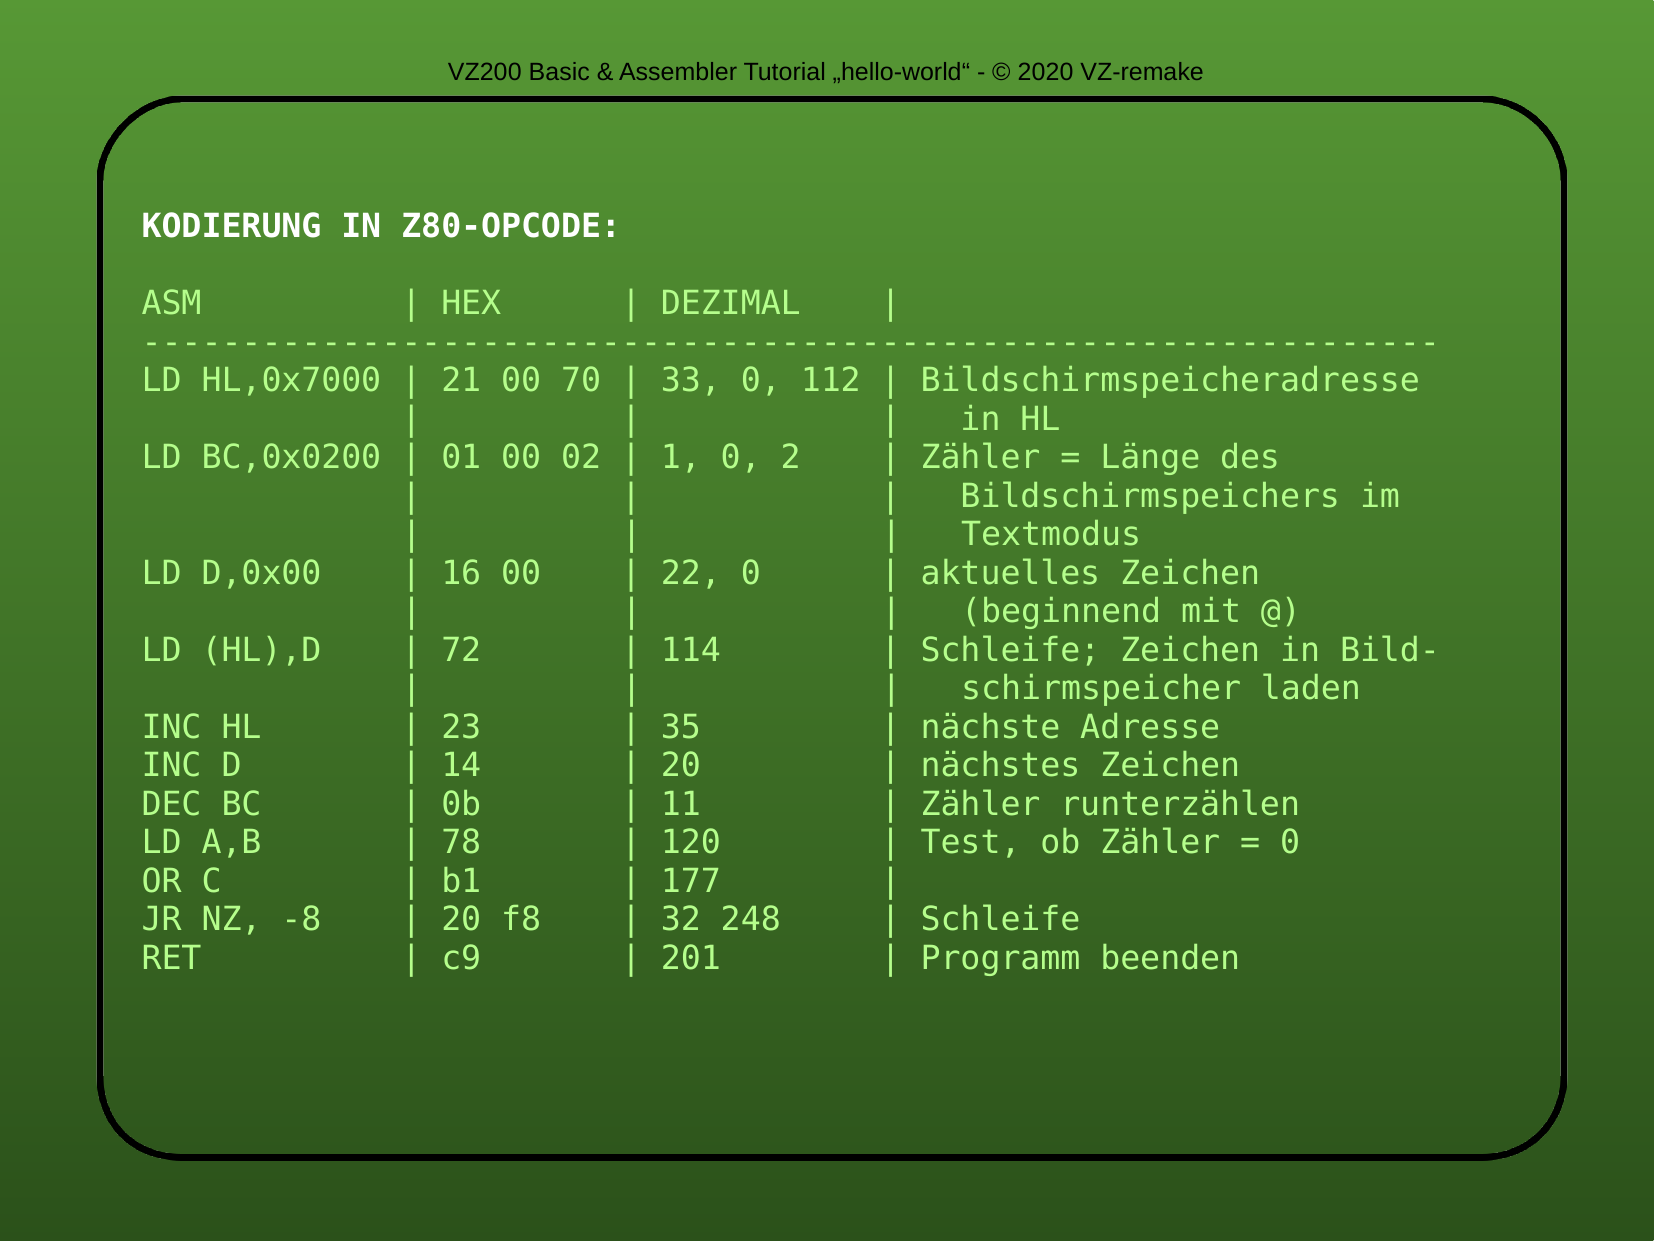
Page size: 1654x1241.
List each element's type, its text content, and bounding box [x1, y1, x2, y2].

picture [59, 58, 1607, 1199]
title VZ200 Basic & Assembler Tutorial „hello-world“ - © 2020 VZ-remake [82, 49, 1571, 95]
list KODIERUNG IN Z80-OPCODE: ASM | HEX | DEZIMAL | ----------------------------------------------------------------- LD HL,0x7000 | 21 00 70 | 33, 0, 112 | Bildschirmspeicheradresse | | | in HL LD BC,0x0200 | 01 00 02 | 1, 0, 2 | Zähler = Länge des | | | Bildschirmspeichers im | | | Textmodus LD D,0x00 | 16 00 | 22, 0 | aktuelles Zeichen | | | (beginnend mit @) LD (HL),D | 72 | 114 | Schleife; Zeichen in Bild- | | | schirmspeicher laden INC HL | 23 | 35 | nächste Adresse INC D | 14 | 20 | nächstes Zeichen DEC BC | 0b | 11 | Zähler runterzählen LD A,B | 78 | 120 | Test, ob Zähler = 0 OR C | b1 | 177 | JR NZ, -8 | 20 f8 | 32 248 | Schleife RET | c9 | 201 | Programm beenden [141, 129, 1536, 1111]
